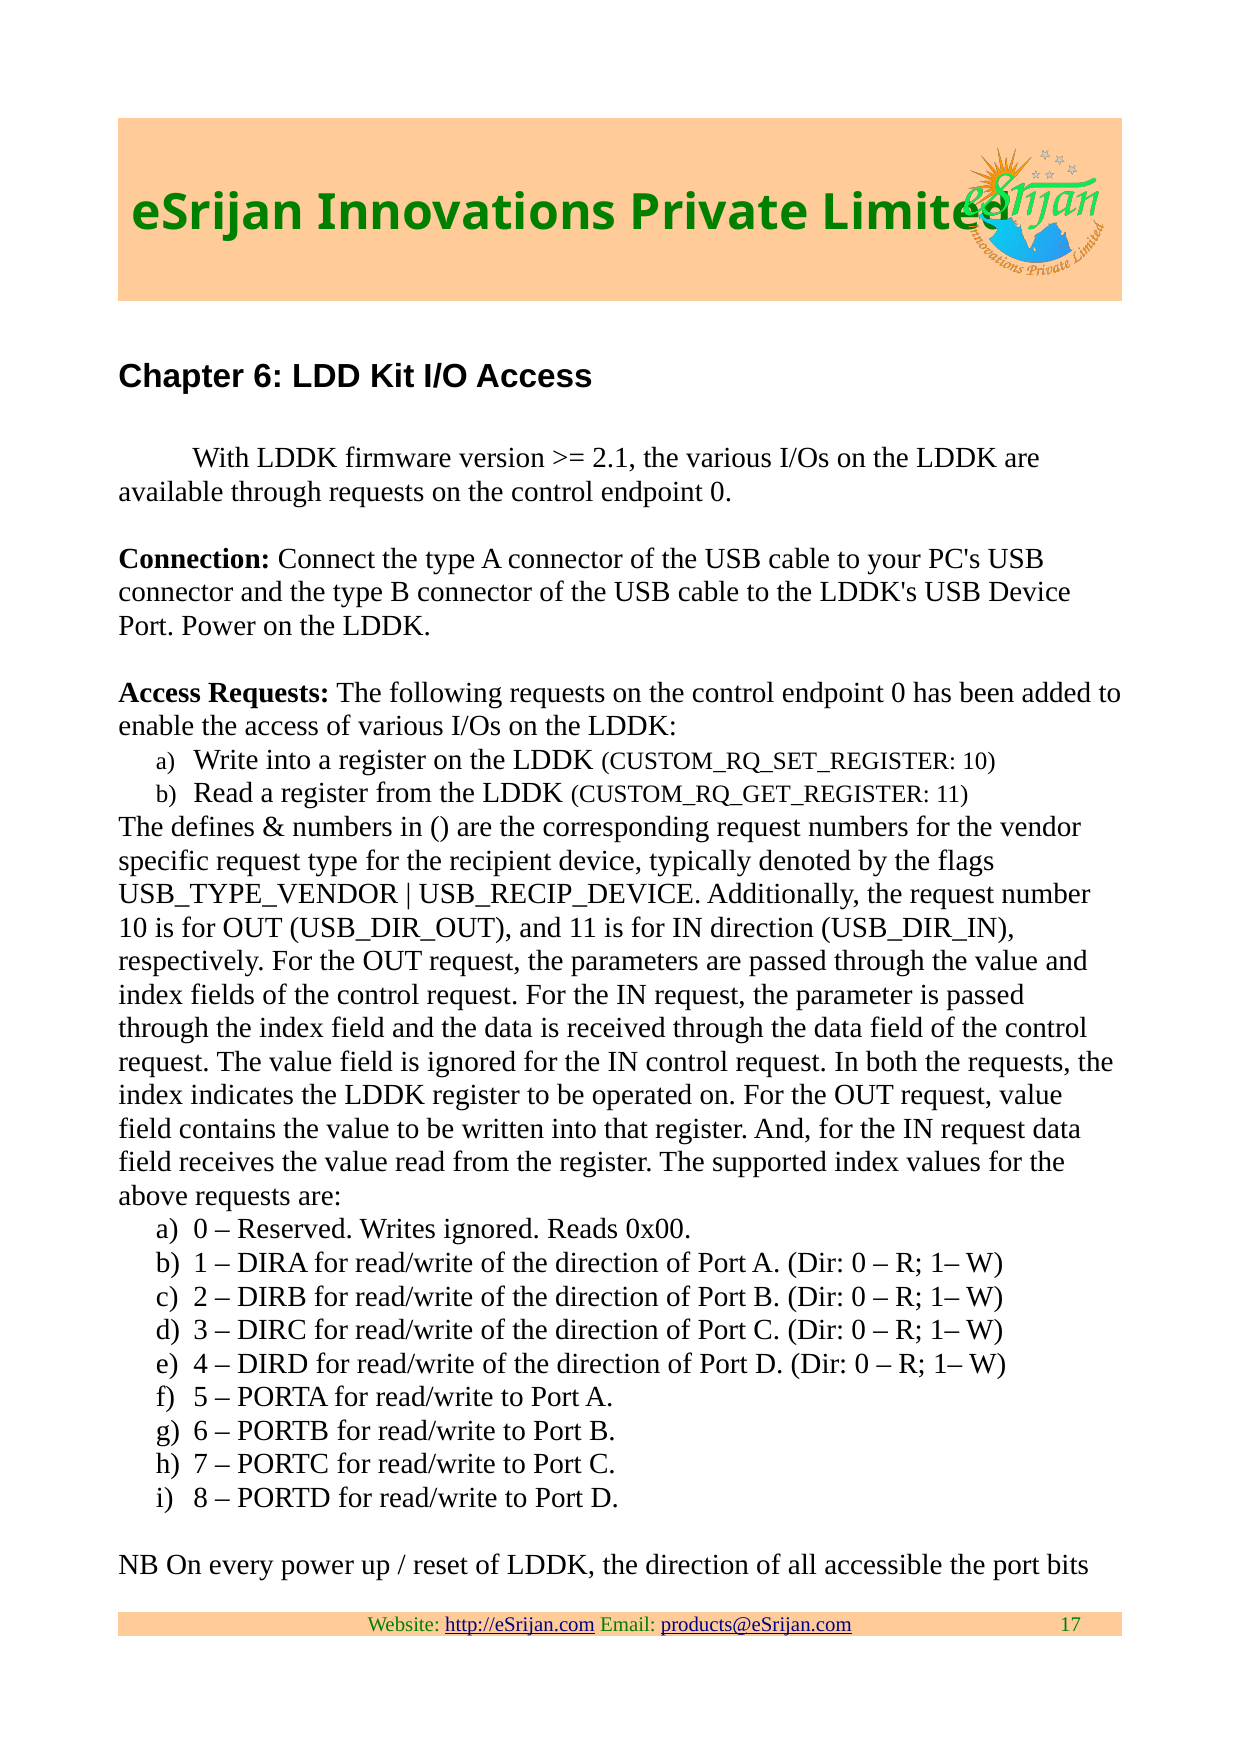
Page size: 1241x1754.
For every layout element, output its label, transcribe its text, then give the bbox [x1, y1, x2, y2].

picture [958, 126, 1114, 282]
text With LDDK firmware version >= 2.1, the various I/Os on the LDDK are available through requests on the control endpoint 0. [118, 440, 1122, 507]
list 0 – Reserved. Writes ignored. Reads 0x00. [156, 1212, 1122, 1245]
list 4 – DIRD for read/write of the direction of Port D. (Dir: 0 – R; 1– W) [156, 1346, 1122, 1379]
list Write into a register on the LDDK (CUSTOM_RQ_SET_REGISTER: 10) [156, 742, 1122, 776]
text The defines & numbers in () are the corresponding request numbers for the vendor specific request type for the recipient device, typically denoted by the flags USB_TYPE_VENDOR | USB_RECIP_DEVICE. Additionally, the request number 10 is for OUT (USB_DIR_OUT), and 11 is for IN direction (USB_DIR_IN), respectively. For the OUT request, the parameters are passed through the value and index fields of the control request. For the IN request, the parameter is passed through the index field and the data is received through the data field of the control request. The value field is ignored for the IN control request. In both the requests, the index indicates the LDDK register to be operated on. For the OUT request, value field contains the value to be written into that register. And, for the IN request data field receives the value read from the register. The supported index values for the above requests are: [118, 809, 1122, 1212]
list 3 – DIRC for read/write of the direction of Port C. (Dir: 0 – R; 1– W) [156, 1312, 1122, 1346]
list 5 – PORTA for read/write to Port A. [156, 1379, 1122, 1413]
text Connection: Connect the type A connector of the USB cable to your PC's USB connector and the type B connector of the USB cable to the LDDK's USB Device Port. Power on the LDDK. [118, 541, 1122, 641]
subtitle Chapter 6: LDD Kit I/O Access [118, 356, 1122, 394]
list 6 – PORTB for read/write to Port B. [156, 1413, 1122, 1446]
list 8 – PORTD for read/write to Port D. [156, 1480, 1122, 1513]
list 7 – PORTC for read/write to Port C. [156, 1446, 1122, 1480]
list 1 – DIRA for read/write of the direction of Port A. (Dir: 0 – R; 1– W) [156, 1245, 1122, 1279]
text Access Requests: The following requests on the control endpoint 0 has been added to enable the access of various I/Os on the LDDK: [118, 675, 1122, 742]
list 2 – DIRB for read/write of the direction of Port B. (Dir: 0 – R; 1– W) [156, 1279, 1122, 1312]
text NB On every power up / reset of LDDK, the direction of all accessible the port bits [118, 1547, 1122, 1581]
list Read a register from the LDDK (CUSTOM_RQ_GET_REGISTER: 11) [156, 776, 1122, 809]
